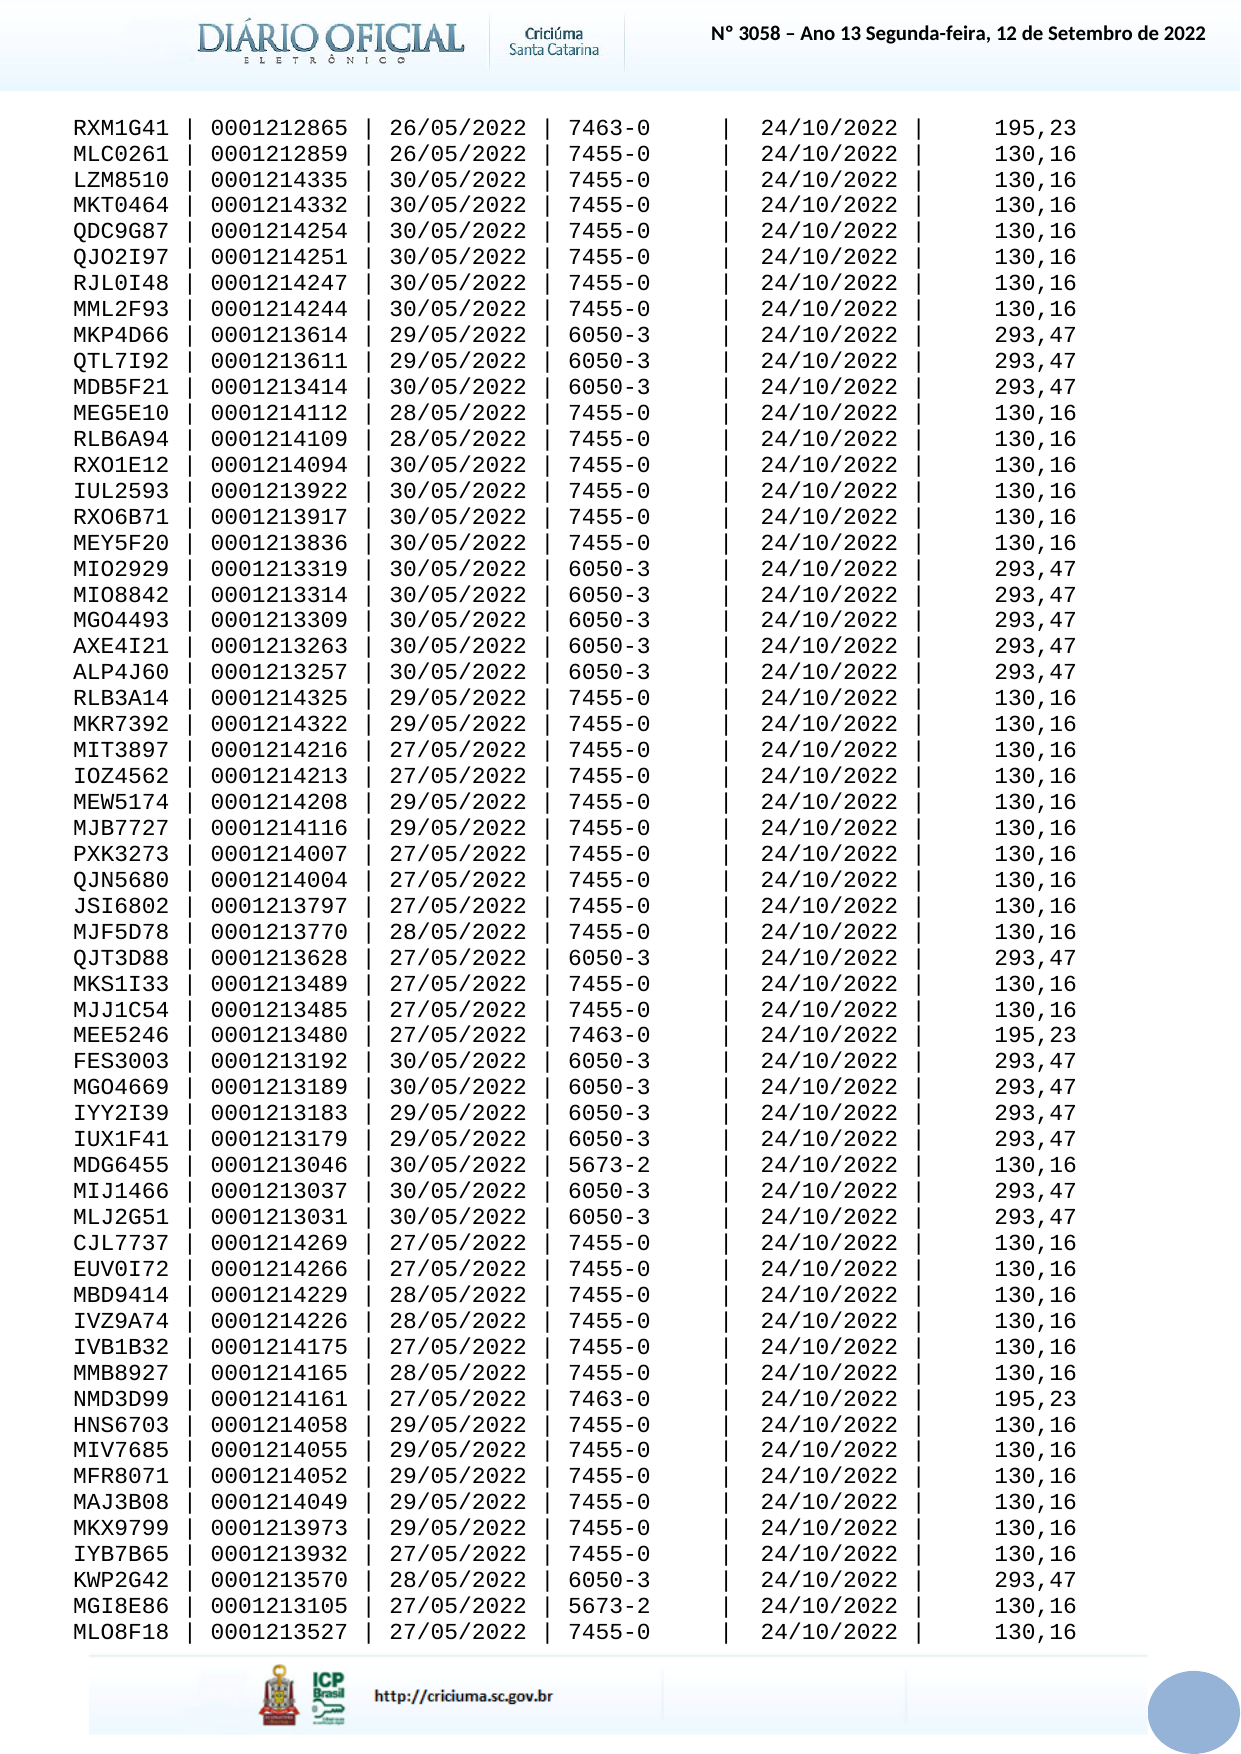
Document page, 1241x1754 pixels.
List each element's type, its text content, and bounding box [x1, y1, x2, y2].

text RJL0I48 | 0001214247 | 30/05/2022 | 7455-0 | 24/10/2022 | 130,16 [59, 272, 1167, 298]
text IVB1B32 | 0001214175 | 27/05/2022 | 7455-0 | 24/10/2022 | 130,16 [59, 1335, 1167, 1361]
text MDB5F21 | 0001213414 | 30/05/2022 | 6050-3 | 24/10/2022 | 293,47 [59, 375, 1167, 401]
text MKS1I33 | 0001213489 | 27/05/2022 | 7455-0 | 24/10/2022 | 130,16 [59, 972, 1167, 998]
text MJF5D78 | 0001213770 | 28/05/2022 | 7455-0 | 24/10/2022 | 130,16 [59, 920, 1167, 946]
text QJN5680 | 0001214004 | 27/05/2022 | 7455-0 | 24/10/2022 | 130,16 [59, 868, 1167, 894]
text IOZ4562 | 0001214213 | 27/05/2022 | 7455-0 | 24/10/2022 | 130,16 [59, 764, 1167, 790]
text NMD3D99 | 0001214161 | 27/05/2022 | 7463-0 | 24/10/2022 | 195,23 [59, 1387, 1167, 1413]
text RXM1G41 | 0001212865 | 26/05/2022 | 7463-0 | 24/10/2022 | 195,23 [59, 116, 1167, 142]
text MIJ1466 | 0001213037 | 30/05/2022 | 6050-3 | 24/10/2022 | 293,47 [59, 1179, 1167, 1205]
text PXK3273 | 0001214007 | 27/05/2022 | 7455-0 | 24/10/2022 | 130,16 [59, 842, 1167, 868]
text MGO4669 | 0001213189 | 30/05/2022 | 6050-3 | 24/10/2022 | 293,47 [59, 1076, 1167, 1102]
text CJL7737 | 0001214269 | 27/05/2022 | 7455-0 | 24/10/2022 | 130,16 [59, 1231, 1167, 1257]
text KWP2G42 | 0001213570 | 28/05/2022 | 6050-3 | 24/10/2022 | 293,47 [59, 1568, 1167, 1594]
text AXE4I21 | 0001213263 | 30/05/2022 | 6050-3 | 24/10/2022 | 293,47 [59, 635, 1167, 661]
text RLB3A14 | 0001214325 | 29/05/2022 | 7455-0 | 24/10/2022 | 130,16 [59, 687, 1167, 713]
text MLJ2G51 | 0001213031 | 30/05/2022 | 6050-3 | 24/10/2022 | 293,47 [59, 1205, 1167, 1231]
text MIO2929 | 0001213319 | 30/05/2022 | 6050-3 | 24/10/2022 | 293,47 [59, 557, 1167, 583]
text MBD9414 | 0001214229 | 28/05/2022 | 7455-0 | 24/10/2022 | 130,16 [59, 1283, 1167, 1309]
text RLB6A94 | 0001214109 | 28/05/2022 | 7455-0 | 24/10/2022 | 130,16 [59, 427, 1167, 453]
text LZM8510 | 0001214335 | 30/05/2022 | 7455-0 | 24/10/2022 | 130,16 [59, 168, 1167, 194]
text MLC0261 | 0001212859 | 26/05/2022 | 7455-0 | 24/10/2022 | 130,16 [59, 142, 1167, 168]
text MKR7392 | 0001214322 | 29/05/2022 | 7455-0 | 24/10/2022 | 130,16 [59, 713, 1167, 738]
text IUX1F41 | 0001213179 | 29/05/2022 | 6050-3 | 24/10/2022 | 293,47 [59, 1128, 1167, 1153]
text QJT3D88 | 0001213628 | 27/05/2022 | 6050-3 | 24/10/2022 | 293,47 [59, 946, 1167, 972]
text MMB8927 | 0001214165 | 28/05/2022 | 7455-0 | 24/10/2022 | 130,16 [59, 1361, 1167, 1387]
text MGO4493 | 0001213309 | 30/05/2022 | 6050-3 | 24/10/2022 | 293,47 [59, 609, 1167, 635]
text MKT0464 | 0001214332 | 30/05/2022 | 7455-0 | 24/10/2022 | 130,16 [59, 194, 1167, 220]
text MDG6455 | 0001213046 | 30/05/2022 | 5673-2 | 24/10/2022 | 130,16 [59, 1153, 1167, 1179]
text MJB7727 | 0001214116 | 29/05/2022 | 7455-0 | 24/10/2022 | 130,16 [59, 816, 1167, 842]
text MEG5E10 | 0001214112 | 28/05/2022 | 7455-0 | 24/10/2022 | 130,16 [59, 401, 1167, 427]
text FES3003 | 0001213192 | 30/05/2022 | 6050-3 | 24/10/2022 | 293,47 [59, 1050, 1167, 1076]
text MJJ1C54 | 0001213485 | 27/05/2022 | 7455-0 | 24/10/2022 | 130,16 [59, 998, 1167, 1024]
text ALP4J60 | 0001213257 | 30/05/2022 | 6050-3 | 24/10/2022 | 293,47 [59, 661, 1167, 687]
text MIV7685 | 0001214055 | 29/05/2022 | 7455-0 | 24/10/2022 | 130,16 [59, 1439, 1167, 1465]
text IUL2593 | 0001213922 | 30/05/2022 | 7455-0 | 24/10/2022 | 130,16 [59, 479, 1167, 505]
text MEE5246 | 0001213480 | 27/05/2022 | 7463-0 | 24/10/2022 | 195,23 [59, 1024, 1167, 1050]
text QDC9G87 | 0001214254 | 30/05/2022 | 7455-0 | 24/10/2022 | 130,16 [59, 220, 1167, 246]
text IVZ9A74 | 0001214226 | 28/05/2022 | 7455-0 | 24/10/2022 | 130,16 [59, 1309, 1167, 1335]
text MFR8071 | 0001214052 | 29/05/2022 | 7455-0 | 24/10/2022 | 130,16 [59, 1465, 1167, 1491]
text JSI6802 | 0001213797 | 27/05/2022 | 7455-0 | 24/10/2022 | 130,16 [59, 894, 1167, 920]
text MEW5174 | 0001214208 | 29/05/2022 | 7455-0 | 24/10/2022 | 130,16 [59, 790, 1167, 816]
text QTL7I92 | 0001213611 | 29/05/2022 | 6050-3 | 24/10/2022 | 293,47 [59, 349, 1167, 375]
text MKP4D66 | 0001213614 | 29/05/2022 | 6050-3 | 24/10/2022 | 293,47 [59, 323, 1167, 349]
text IYB7B65 | 0001213932 | 27/05/2022 | 7455-0 | 24/10/2022 | 130,16 [59, 1543, 1167, 1568]
text MAJ3B08 | 0001214049 | 29/05/2022 | 7455-0 | 24/10/2022 | 130,16 [59, 1491, 1167, 1517]
text RXO1E12 | 0001214094 | 30/05/2022 | 7455-0 | 24/10/2022 | 130,16 [59, 453, 1167, 479]
text MLO8F18 | 0001213527 | 27/05/2022 | 7455-0 | 24/10/2022 | 130,16 [59, 1620, 1167, 1646]
text EUV0I72 | 0001214266 | 27/05/2022 | 7455-0 | 24/10/2022 | 130,16 [59, 1257, 1167, 1283]
text RXO6B71 | 0001213917 | 30/05/2022 | 7455-0 | 24/10/2022 | 130,16 [59, 505, 1167, 531]
text MGI8E86 | 0001213105 | 27/05/2022 | 5673-2 | 24/10/2022 | 130,16 [59, 1594, 1167, 1620]
text QJO2I97 | 0001214251 | 30/05/2022 | 7455-0 | 24/10/2022 | 130,16 [59, 246, 1167, 272]
text MML2F93 | 0001214244 | 30/05/2022 | 7455-0 | 24/10/2022 | 130,16 [59, 298, 1167, 323]
text MIO8842 | 0001213314 | 30/05/2022 | 6050-3 | 24/10/2022 | 293,47 [59, 583, 1167, 609]
text HNS6703 | 0001214058 | 29/05/2022 | 7455-0 | 24/10/2022 | 130,16 [59, 1413, 1167, 1439]
text IYY2I39 | 0001213183 | 29/05/2022 | 6050-3 | 24/10/2022 | 293,47 [59, 1102, 1167, 1128]
text MIT3897 | 0001214216 | 27/05/2022 | 7455-0 | 24/10/2022 | 130,16 [59, 738, 1167, 764]
text MKX9799 | 0001213973 | 29/05/2022 | 7455-0 | 24/10/2022 | 130,16 [59, 1517, 1167, 1543]
text MEY5F20 | 0001213836 | 30/05/2022 | 7455-0 | 24/10/2022 | 130,16 [59, 531, 1167, 557]
